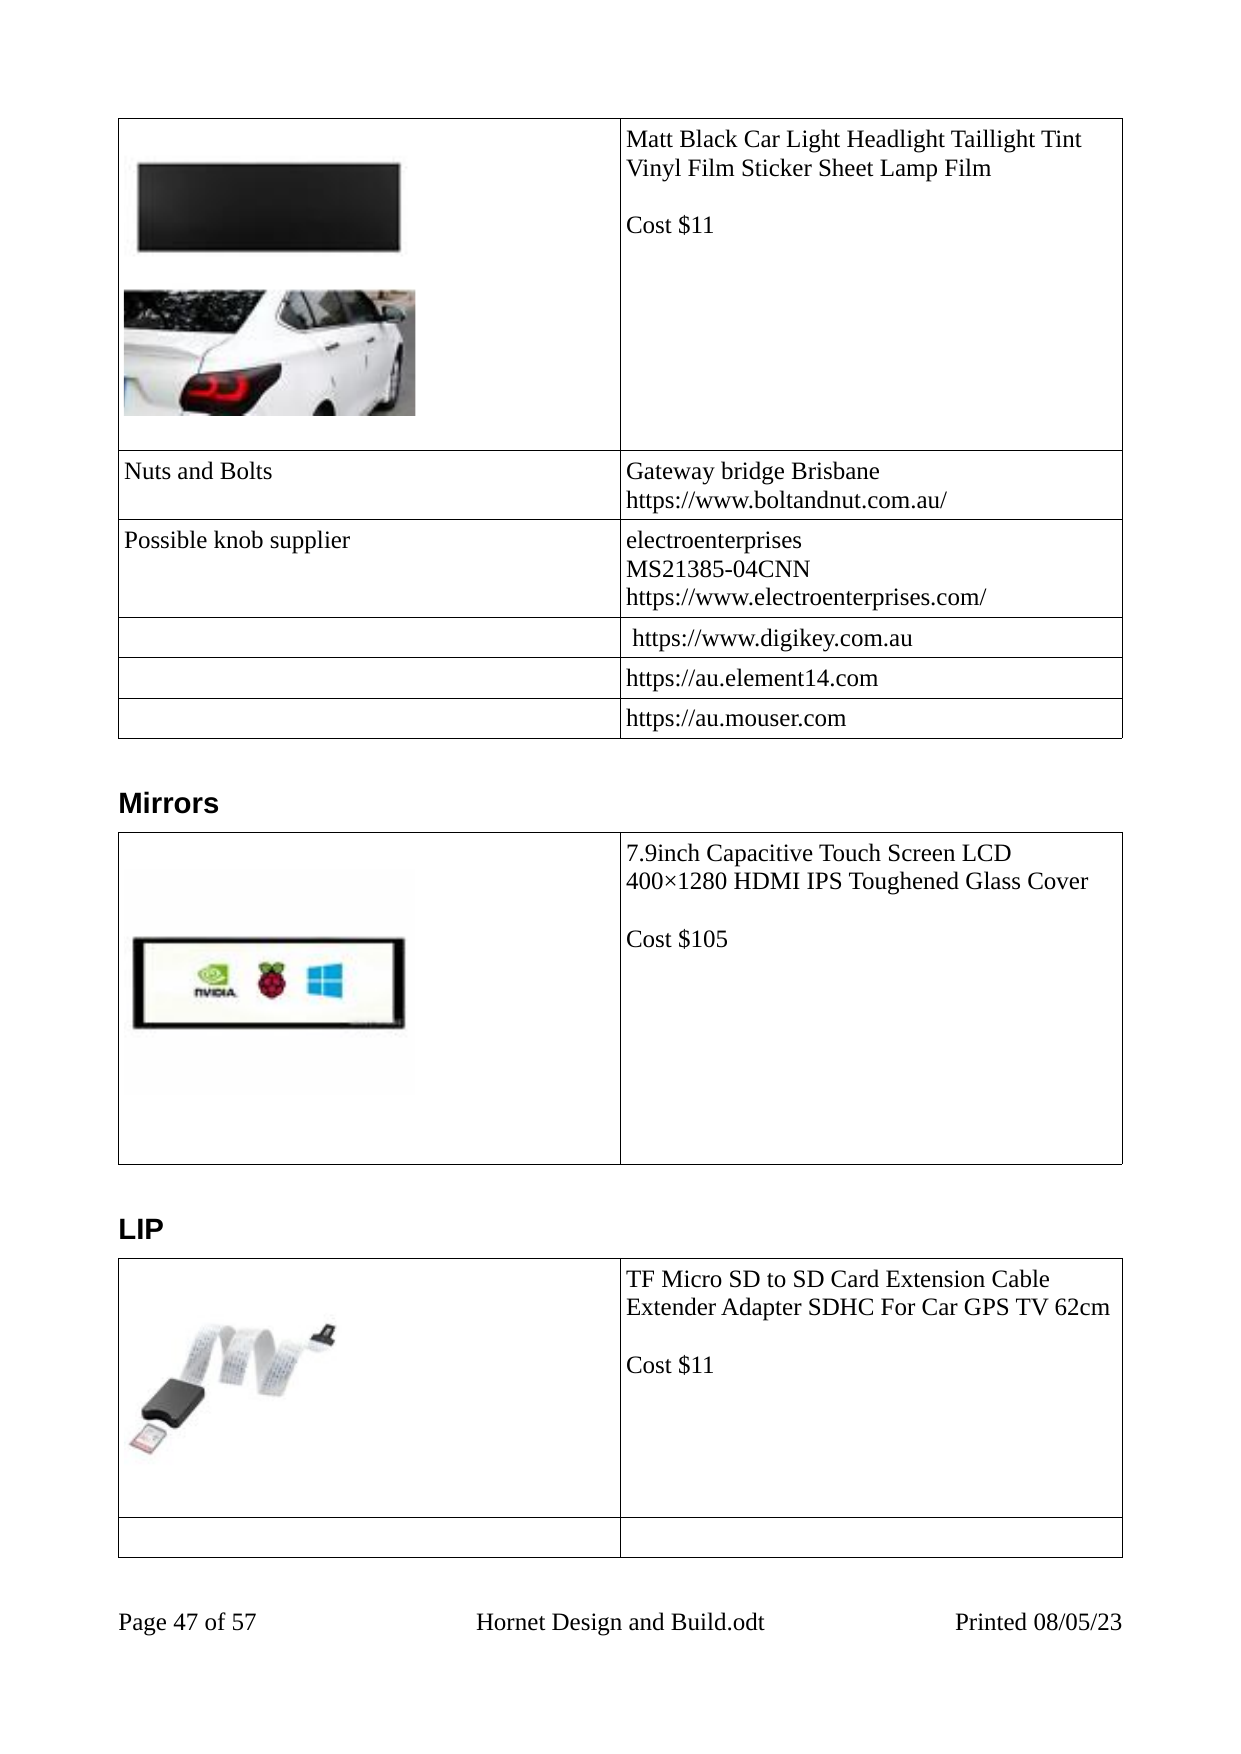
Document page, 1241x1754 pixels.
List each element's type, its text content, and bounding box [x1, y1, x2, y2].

subtitle Mirrors [118, 786, 1122, 819]
table_cell Gateway bridge Brisbane https://www.boltandnut.com.au/ [621, 451, 1122, 519]
picture [123, 123, 416, 416]
table_cell Matt Black Car Light Headlight Taillight Tint Vinyl Film Sticker Sheet Lamp Film Cost $11 [621, 119, 1122, 450]
picture [123, 837, 416, 1130]
table_header 7.9inch Capacitive Touch Screen LCD 400×1280 HDMI IPS Toughened Glass Cover Cost $105 [621, 833, 1122, 1164]
table_cell Nuts and Bolts [119, 451, 620, 519]
table_header TF Micro SD to SD Card Extension Cable Extender Adapter SDHC For Car GPS TV 62cm Cost $11 [621, 1259, 1122, 1517]
table_cell [119, 699, 620, 738]
table_header [119, 1259, 620, 1517]
table_cell [621, 1518, 1122, 1557]
table_cell [119, 658, 620, 698]
subtitle LIP [118, 1212, 1122, 1245]
table_cell [119, 1518, 620, 1557]
table_cell [119, 119, 620, 450]
table_cell https://au.element14.com [621, 658, 1122, 698]
table_cell https://au.mouser.com [621, 699, 1122, 738]
table_cell https://www.digikey.com.au [621, 618, 1122, 657]
picture [123, 1263, 343, 1483]
table_cell [119, 618, 620, 657]
table_cell Possible knob supplier [119, 520, 620, 617]
table_cell electroenterprises MS21385-04CNN https://www.electroenterprises.com/ [621, 520, 1122, 617]
table_header [119, 833, 620, 1164]
